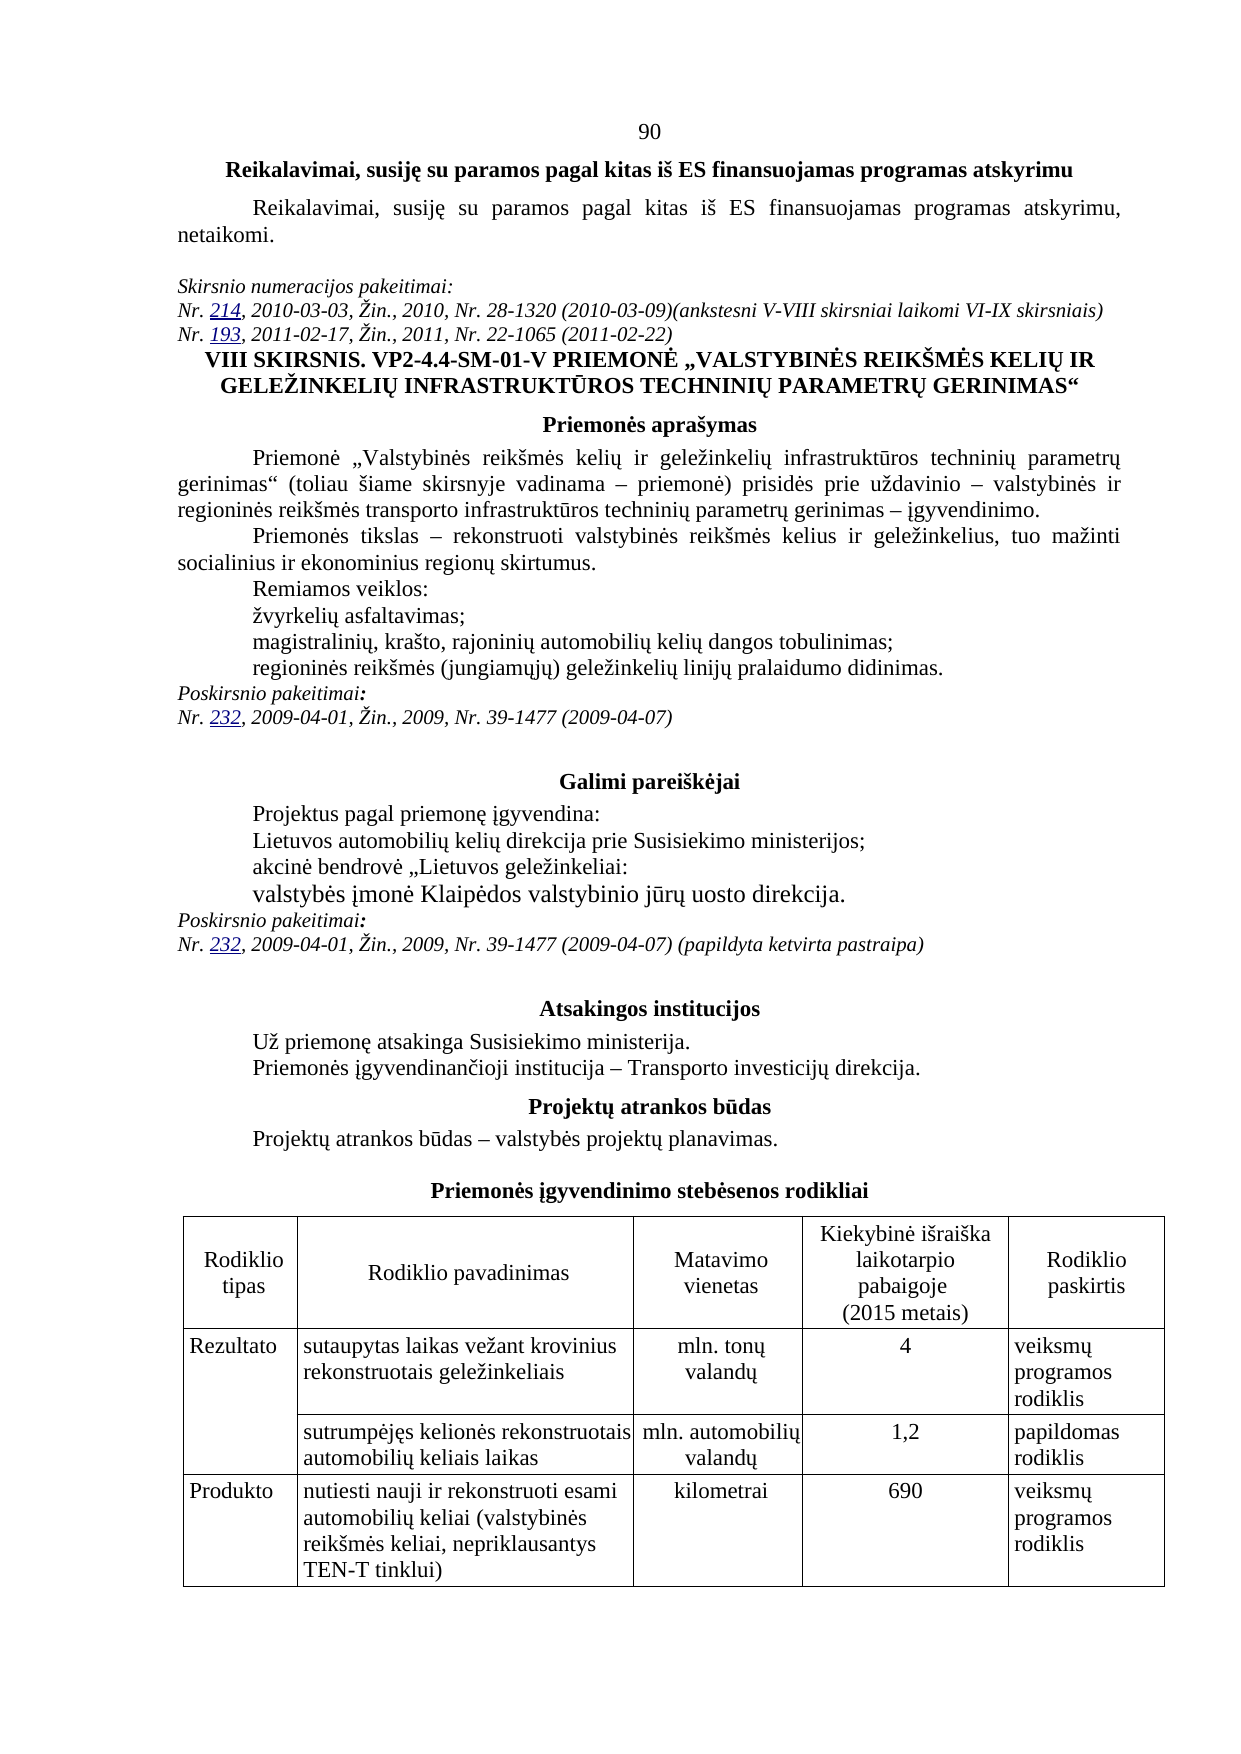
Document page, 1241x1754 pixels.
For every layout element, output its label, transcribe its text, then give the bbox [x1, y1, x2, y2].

text Nr. 232, 2009-04-01, Žin., 2009, Nr. 39-1477 (2009-04-07) [177, 705, 1122, 729]
text Projektus pagal priemonę įgyvendina: [177, 800, 1122, 827]
text valstybės įmonė Klaipėdos valstybinio jūrų uosto direkcija. [177, 879, 1122, 908]
text Skirsnio numeracijos pakeitimai: [177, 273, 1122, 298]
table_cell mln. tonų valandų [634, 1329, 802, 1414]
text Nr. 232, 2009-04-01, Žin., 2009, Nr. 39-1477 (2009-04-07) (papildyta ketvirta pastraipa) [177, 932, 1122, 956]
text Priemonės įgyvendinimo stebėsenos rodikliai [177, 1177, 1122, 1203]
table_cell 1,2 [803, 1415, 1008, 1473]
table_cell mln. automobilių valandų [634, 1415, 802, 1473]
table_cell sutaupytas laikas vežant krovinius rekonstruotais geležinkeliais [298, 1329, 633, 1414]
table_cell nutiesti nauji ir rekonstruoti esami automobilių keliai (valstybinės reikšmės keliai, nepriklausantys TEN-T tinklui) [298, 1475, 633, 1586]
subtitle Poskirsnio pakeitimai: [177, 908, 1122, 932]
text Nr. 193, 2011-02-17, Žin., 2011, Nr. 22-1065 (2011-02-22) [177, 322, 1122, 346]
text Reikalavimai, susiję su paramos pagal kitas iš ES finansuojamas programas atskyrimu [177, 156, 1122, 182]
table_header Rodiklio paskirtis [1009, 1217, 1164, 1328]
text Projektų atrankos būdas – valstybės projektų planavimas. [177, 1126, 1122, 1152]
text Priemonė „Valstybinės reikšmės kelių ir geležinkelių infrastruktūros techninių parametrų gerinimas“ (toliau šiame skirsnyje vadinama – priemonė) prisidės prie uždavinio – valstybinės ir regioninės reikšmės transporto infrastruktūros techninių parametrų gerinimas – įgyvendinimo. [177, 443, 1122, 523]
table_cell papildomas rodiklis [1009, 1415, 1164, 1473]
text Priemonės įgyvendinančioji institucija – Transporto investicijų direkcija. [177, 1054, 1122, 1080]
table_cell veiksmų programos rodiklis [1009, 1475, 1164, 1586]
text regioninės reikšmės (jungiamųjų) geležinkelių linijų pralaidumo didinimas. [177, 654, 1122, 681]
table_cell 690 [803, 1475, 1008, 1586]
text Projektų atrankos būdas [177, 1093, 1122, 1119]
table_header Rodiklio tipas [184, 1217, 297, 1328]
table_header Matavimo vienetas [634, 1217, 802, 1328]
subtitle VIII SKIRSNIS. VP2-4.4-SM-01-V priemonė „VALSTYBINĖS REIKŠMĖS KELIŲ IR GELEŽINKELIŲ INFRASTRUKTŪROS TECHNINIŲ PARAMETRŲ GERINIMAS“ [177, 346, 1122, 398]
table_header Rodiklio pavadinimas [298, 1217, 633, 1328]
table_cell veiksmų programos rodiklis [1009, 1329, 1164, 1414]
text Galimi pareiškėjai [177, 768, 1122, 794]
text Priemonės tikslas – rekonstruoti valstybinės reikšmės kelius ir geležinkelius, tuo mažinti socialinius ir ekonominius regionų skirtumus. [177, 523, 1122, 575]
text Nr. 214, 2010-03-03, Žin., 2010, Nr. 28-1320 (2010-03-09)(ankstesni V-VIII skirsniai laikomi VI-IX skirsniais) [177, 298, 1122, 322]
table_cell kilometrai [634, 1475, 802, 1586]
table_header Kiekybinė išraiška laikotarpio pabaigoje (2015 metais) [803, 1217, 1008, 1328]
text Reikalavimai, susiję su paramos pagal kitas iš ES finansuojamas programas atskyrimu, netaikomi. [177, 194, 1122, 247]
text Priemonės aprašymas [177, 411, 1122, 437]
text žvyrkelių asfaltavimas; [177, 602, 1122, 628]
text magistralinių, krašto, rajoninių automobilių kelių dangos tobulinimas; [177, 628, 1122, 654]
text Remiamos veiklos: [177, 575, 1122, 602]
table_cell Produkto [184, 1475, 297, 1586]
table_cell Rezultato [184, 1329, 297, 1473]
text Lietuvos automobilių kelių direkcija prie Susisiekimo ministerijos; [177, 827, 1122, 853]
text akcinė bendrovė „Lietuvos geležinkeliai: [177, 853, 1122, 879]
table_cell sutrumpėjęs kelionės rekonstruotais automobilių keliais laikas [298, 1415, 633, 1473]
text Už priemonę atsakinga Susisiekimo ministerija. [177, 1028, 1122, 1054]
text Atsakingos institucijos [177, 995, 1122, 1021]
table_cell 4 [803, 1329, 1008, 1414]
subtitle Poskirsnio pakeitimai: [177, 681, 1122, 705]
